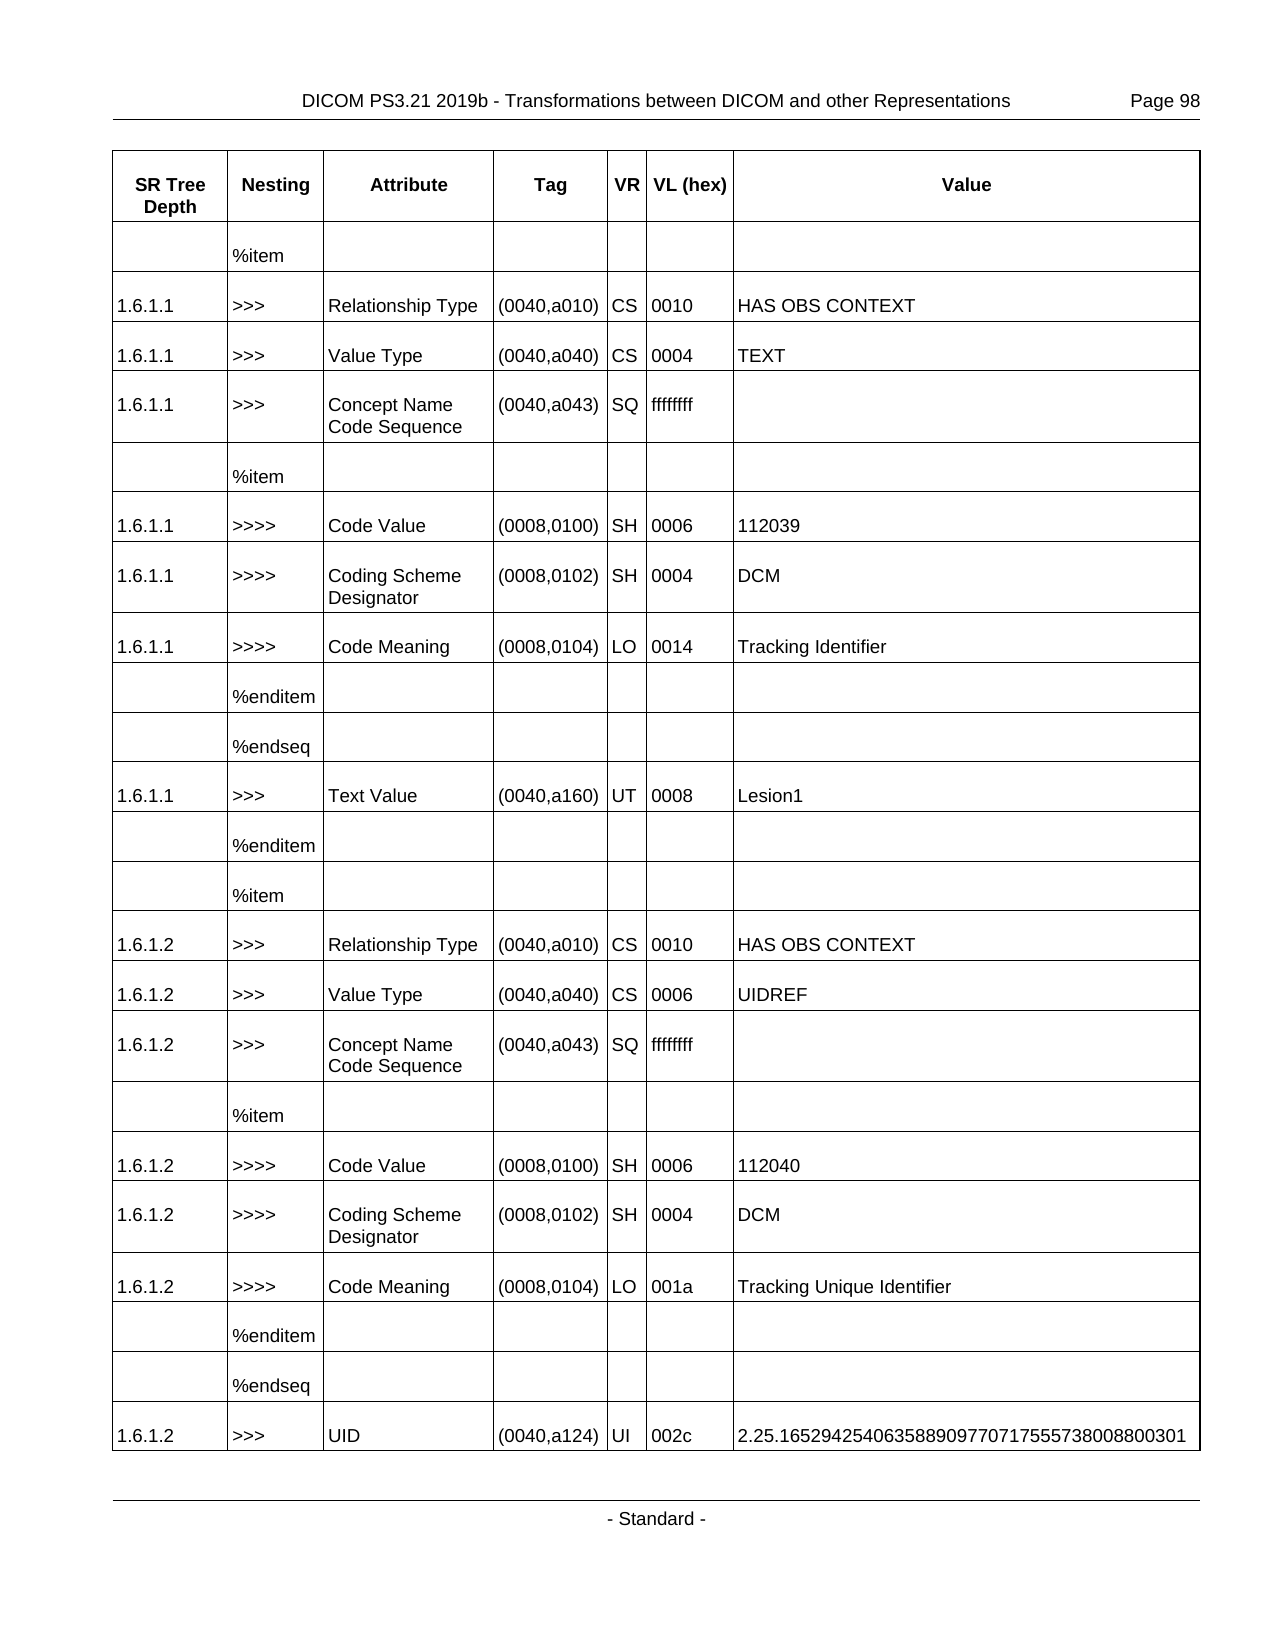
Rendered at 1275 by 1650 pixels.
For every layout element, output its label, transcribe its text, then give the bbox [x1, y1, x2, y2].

table_cell %enditem [228, 663, 323, 712]
table_cell [113, 713, 227, 761]
table_cell %item [228, 862, 323, 910]
table_cell 112040 [734, 1132, 1199, 1180]
table_cell Code Meaning [324, 613, 493, 662]
table_cell 0008 [647, 762, 733, 811]
table_cell [734, 371, 1199, 442]
table_cell Coding Scheme Designator [324, 1181, 493, 1252]
table_cell (0008,0100) [494, 1132, 607, 1180]
table_cell [608, 443, 646, 491]
table_cell Coding Scheme Designator [324, 542, 493, 612]
table_cell [494, 1302, 607, 1351]
table_cell Tracking Unique Identifier [734, 1253, 1199, 1301]
table_cell [734, 222, 1199, 271]
table_cell 1.6.1.1 [113, 371, 227, 442]
table_cell Relationship Type [324, 911, 493, 960]
table_cell [494, 862, 607, 910]
table_cell Lesion1 [734, 762, 1199, 811]
table_cell [734, 862, 1199, 910]
table_cell HAS OBS CONTEXT [734, 911, 1199, 960]
table_cell 0004 [647, 322, 733, 370]
table_cell 1.6.1.2 [113, 1402, 227, 1450]
table_cell >>> [228, 762, 323, 811]
table_header SR Tree Depth [113, 151, 227, 221]
table_cell 001a [647, 1253, 733, 1301]
table_cell SH [608, 1181, 646, 1252]
table_cell [113, 1352, 227, 1401]
table_cell [608, 862, 646, 910]
table_cell CS [608, 272, 646, 321]
table_cell [647, 812, 733, 861]
table_cell >>>> [228, 1132, 323, 1180]
table_cell [647, 443, 733, 491]
table_cell UT [608, 762, 646, 811]
table_cell [494, 443, 607, 491]
table_cell [734, 1302, 1199, 1351]
table_cell Relationship Type [324, 272, 493, 321]
table_cell [324, 222, 493, 271]
table_cell 1.6.1.1 [113, 542, 227, 612]
table_cell [608, 663, 646, 712]
table_cell UI [608, 1402, 646, 1450]
table_cell DCM [734, 542, 1199, 612]
table_cell [734, 713, 1199, 761]
table_cell [608, 222, 646, 271]
table_cell %enditem [228, 812, 323, 861]
table_cell [324, 713, 493, 761]
table_cell [608, 1082, 646, 1131]
table_cell 0004 [647, 1181, 733, 1252]
table_cell [734, 812, 1199, 861]
table_cell >>>> [228, 613, 323, 662]
table_cell 0006 [647, 492, 733, 541]
table_cell [113, 862, 227, 910]
table_cell 1.6.1.2 [113, 1011, 227, 1081]
table_cell [734, 1011, 1199, 1081]
table_cell UID [324, 1402, 493, 1450]
table_cell SH [608, 542, 646, 612]
table_cell 0010 [647, 911, 733, 960]
table_cell HAS OBS CONTEXT [734, 272, 1199, 321]
table_cell [324, 443, 493, 491]
table_cell LO [608, 613, 646, 662]
table_cell >>>> [228, 542, 323, 612]
table_cell 112039 [734, 492, 1199, 541]
table_cell >>>> [228, 1253, 323, 1301]
table_cell 1.6.1.2 [113, 961, 227, 1010]
table_cell 1.6.1.2 [113, 1132, 227, 1180]
table_cell TEXT [734, 322, 1199, 370]
table_cell Concept Name Code Sequence [324, 1011, 493, 1081]
table_cell 1.6.1.1 [113, 613, 227, 662]
table_cell (0040,a010) [494, 272, 607, 321]
table_cell (0008,0102) [494, 542, 607, 612]
table_cell 0004 [647, 542, 733, 612]
table_cell [494, 663, 607, 712]
table_cell Text Value [324, 762, 493, 811]
table_cell SH [608, 492, 646, 541]
table_header Attribute [324, 151, 493, 221]
table_cell CS [608, 911, 646, 960]
table_cell (0040,a043) [494, 371, 607, 442]
table_cell (0040,a124) [494, 1402, 607, 1450]
table_cell [494, 1082, 607, 1131]
table_cell 1.6.1.1 [113, 762, 227, 811]
table_cell [647, 1082, 733, 1131]
table_cell (0008,0102) [494, 1181, 607, 1252]
table_cell [113, 1302, 227, 1351]
table_cell [647, 663, 733, 712]
table_cell [494, 812, 607, 861]
table_cell 0014 [647, 613, 733, 662]
table_cell %item [228, 1082, 323, 1131]
table_cell Tracking Identifier [734, 613, 1199, 662]
table_cell >>> [228, 1011, 323, 1081]
table_cell LO [608, 1253, 646, 1301]
table_cell [734, 1352, 1199, 1401]
table_cell 1.6.1.2 [113, 1181, 227, 1252]
table_cell >>>> [228, 1181, 323, 1252]
table_cell [494, 222, 607, 271]
table_cell 0006 [647, 961, 733, 1010]
table_cell [113, 222, 227, 271]
table_cell [494, 1352, 607, 1401]
table_cell UIDREF [734, 961, 1199, 1010]
table_cell [608, 1302, 646, 1351]
table_cell 1.6.1.1 [113, 492, 227, 541]
table_cell [324, 1352, 493, 1401]
table_cell SH [608, 1132, 646, 1180]
table_cell (0040,a160) [494, 762, 607, 811]
table_cell [608, 1352, 646, 1401]
table_cell 0010 [647, 272, 733, 321]
table_cell (0040,a043) [494, 1011, 607, 1081]
table_header VL (hex) [647, 151, 733, 221]
table_cell Value Type [324, 961, 493, 1010]
table_cell [734, 443, 1199, 491]
table_cell [324, 1302, 493, 1351]
table_cell [324, 663, 493, 712]
table_cell [647, 862, 733, 910]
table_cell >>> [228, 911, 323, 960]
table_header Nesting [228, 151, 323, 221]
table_cell %endseq [228, 1352, 323, 1401]
table_cell Value Type [324, 322, 493, 370]
table_cell [113, 1082, 227, 1131]
table_header Tag [494, 151, 607, 221]
table_cell [324, 862, 493, 910]
table_cell ffffffff [647, 371, 733, 442]
table_cell [647, 1302, 733, 1351]
table_cell [113, 443, 227, 491]
table_cell (0040,a010) [494, 911, 607, 960]
table_cell %endseq [228, 713, 323, 761]
table_cell Concept Name Code Sequence [324, 371, 493, 442]
table_cell [113, 663, 227, 712]
table_cell Code Value [324, 1132, 493, 1180]
table_cell (0008,0100) [494, 492, 607, 541]
table_header VR [608, 151, 646, 221]
table_cell Code Meaning [324, 1253, 493, 1301]
table_cell CS [608, 961, 646, 1010]
table_cell [647, 1352, 733, 1401]
table_cell [324, 1082, 493, 1131]
table_cell (0008,0104) [494, 1253, 607, 1301]
table_header Value [734, 151, 1199, 221]
table_cell (0040,a040) [494, 322, 607, 370]
table_cell >>> [228, 371, 323, 442]
table_cell %item [228, 443, 323, 491]
table_cell (0008,0104) [494, 613, 607, 662]
table_cell [608, 713, 646, 761]
table_cell [734, 663, 1199, 712]
table_cell [494, 713, 607, 761]
table_cell >>>> [228, 492, 323, 541]
table_cell 002c [647, 1402, 733, 1450]
table_cell Code Value [324, 492, 493, 541]
table_cell 2.25.165294254063588909770717555738008800301 [734, 1402, 1199, 1450]
table_cell [647, 222, 733, 271]
table_cell >>> [228, 322, 323, 370]
table_cell [324, 812, 493, 861]
table_cell CS [608, 322, 646, 370]
table_cell SQ [608, 1011, 646, 1081]
table_cell >>> [228, 961, 323, 1010]
table_cell >>> [228, 272, 323, 321]
table_cell DCM [734, 1181, 1199, 1252]
table_cell SQ [608, 371, 646, 442]
table_cell (0040,a040) [494, 961, 607, 1010]
table_cell ffffffff [647, 1011, 733, 1081]
table_cell [734, 1082, 1199, 1131]
table_cell 1.6.1.1 [113, 322, 227, 370]
table_cell 1.6.1.2 [113, 1253, 227, 1301]
table_cell 1.6.1.2 [113, 911, 227, 960]
table_cell 0006 [647, 1132, 733, 1180]
table_cell >>> [228, 1402, 323, 1450]
table_cell [647, 713, 733, 761]
table_cell [608, 812, 646, 861]
table_cell 1.6.1.1 [113, 272, 227, 321]
table_cell %enditem [228, 1302, 323, 1351]
table_cell %item [228, 222, 323, 271]
table_cell [113, 812, 227, 861]
